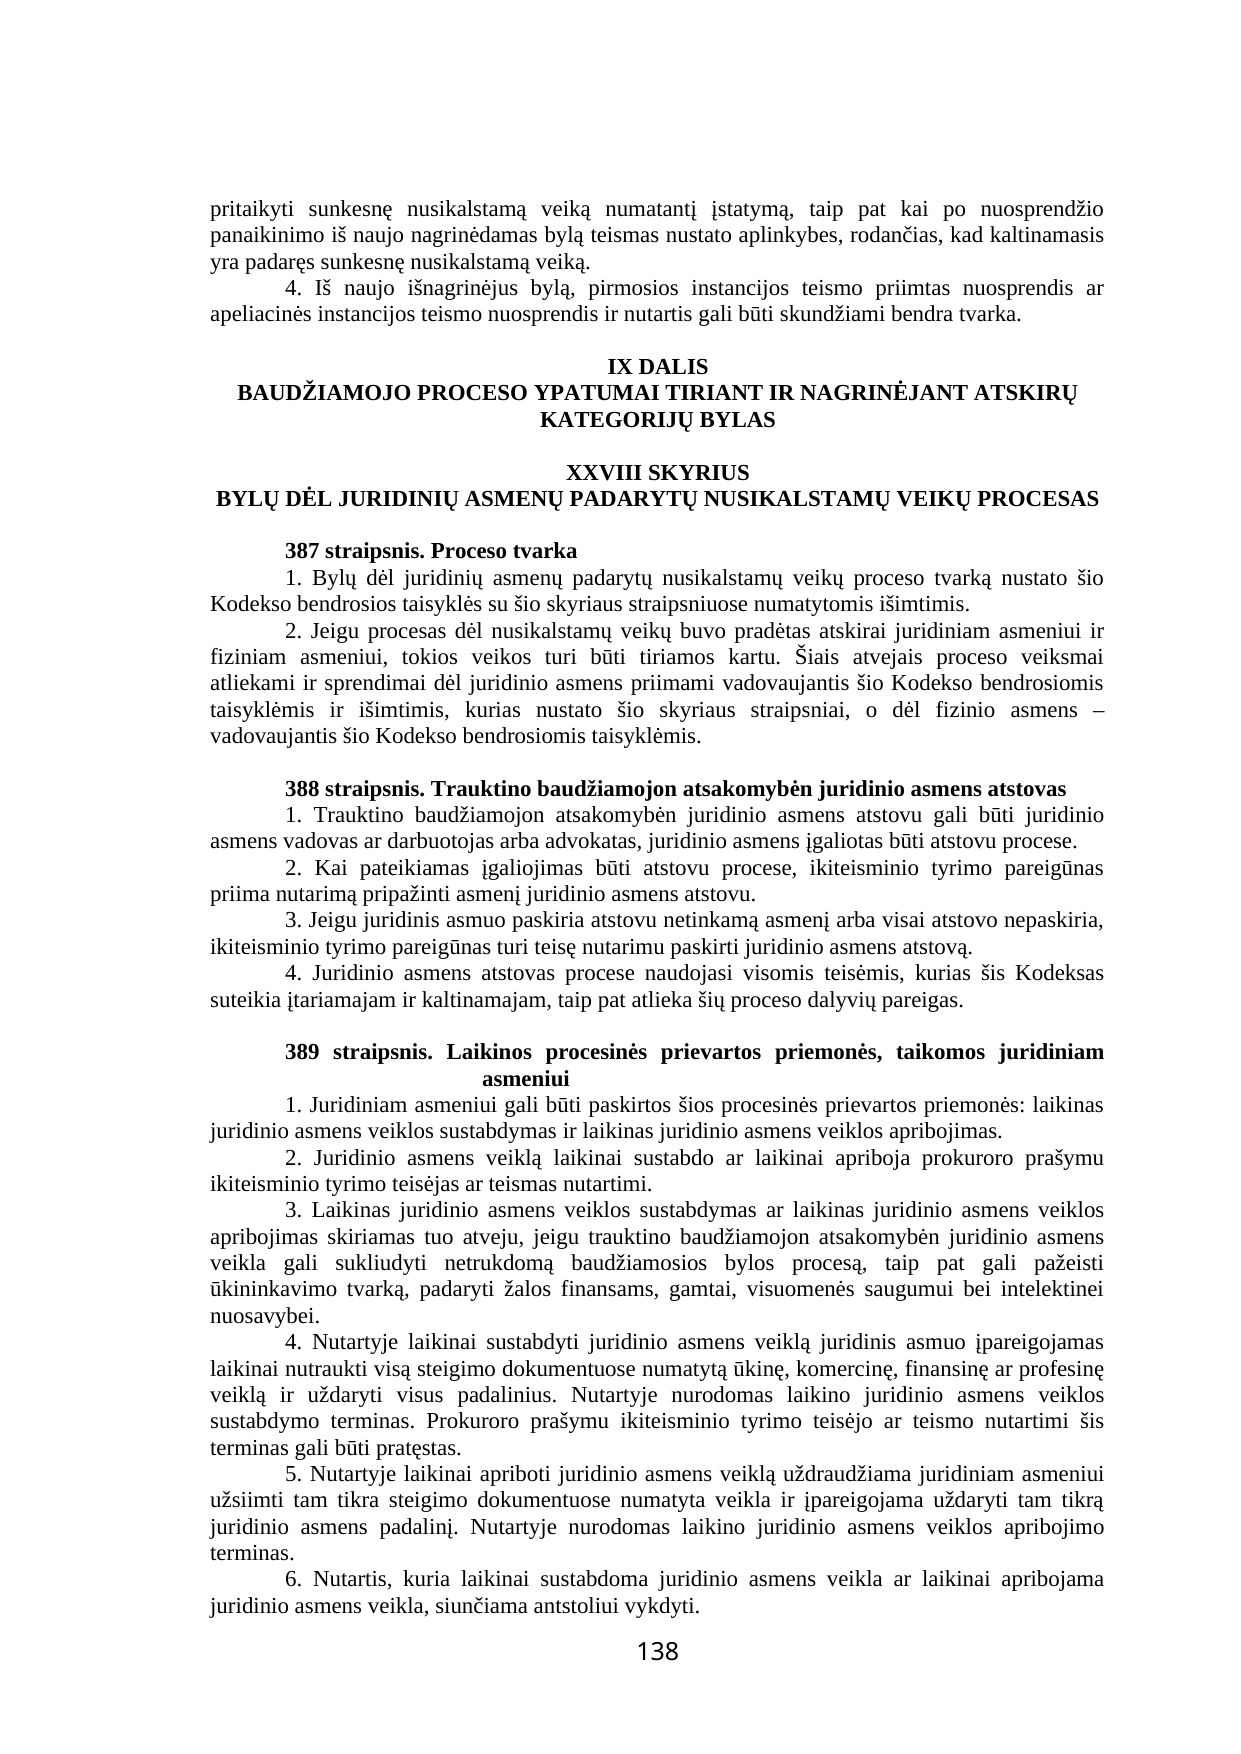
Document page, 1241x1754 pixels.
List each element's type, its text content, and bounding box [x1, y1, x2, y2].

subtitle IX dalis [210, 353, 1106, 379]
text 4. Nutartyje laikinai sustabdyti juridinio asmens veiklą juridinis asmuo įpareigojamas laikinai nutraukti visą steigimo dokumentuose numatytą ūkinę, komercinę, finansinę ar profesinę veiklą ir uždaryti visus padalinius. Nutartyje nurodomas laikino juridinio asmens veiklos sustabdymo terminas. Prokuroro prašymu ikiteisminio tyrimo teisėjo ar teismo nutartimi šis terminas gali būti pratęstas. [210, 1328, 1106, 1460]
text 5. Nutartyje laikinai apriboti juridinio asmens veiklą uždraudžiama juridiniam asmeniui užsiimti tam tikra steigimo dokumentuose numatyta veikla ir įpareigojama uždaryti tam tikrą juridinio asmens padalinį. Nutartyje nurodomas laikino juridinio asmens veiklos apribojimo terminas. [210, 1460, 1106, 1565]
text 2. Juridinio asmens veiklą laikinai sustabdo ar laikinai apriboja prokuroro prašymu ikiteisminio tyrimo teisėjas ar teismas nutartimi. [210, 1144, 1106, 1196]
text 2. Kai pateikiamas įgaliojimas būti atstovu procese, ikiteisminio tyrimo pareigūnas priima nutarimą pripažinti asmenį juridinio asmens atstovu. [210, 854, 1106, 907]
text Baudžiamojo proceso ypatumai tiriant ir nagrinėjant atskirų kategorijų bylas [210, 379, 1106, 432]
text Bylų dėl juridinių asmenų padarytų nusikalstamų veikų procesas [210, 485, 1106, 511]
text 2. Jeigu procesas dėl nusikalstamų veikų buvo pradėtas atskirai juridiniam asmeniui ir fiziniam asmeniui, tokios veikos turi būti tiriamos kartu. Šiais atvejais proceso veiksmai atliekami ir sprendimai dėl juridinio asmens priimami vadovaujantis šio Kodekso bendrosiomis taisyklėmis ir išimtimis, kurias nustato šio skyriaus straipsniai, o dėl fizinio asmens – vadovaujantis šio Kodekso bendrosiomis taisyklėmis. [210, 617, 1106, 748]
text 3. Jeigu juridinis asmuo paskiria atstovu netinkamą asmenį arba visai atstovo nepaskiria, ikiteisminio tyrimo pareigūnas turi teisę nutarimu paskirti juridinio asmens atstovą. [210, 907, 1106, 959]
text 387 straipsnis. Proceso tvarka [210, 538, 1106, 564]
text 1. Trauktino baudžiamojon atsakomybėn juridinio asmens atstovu gali būti juridinio asmens vadovas ar darbuotojas arba advokatas, juridinio asmens įgaliotas būti atstovu procese. [210, 801, 1106, 854]
text 4. Juridinio asmens atstovas procese naudojasi visomis teisėmis, kurias šis Kodeksas suteikia įtariamajam ir kaltinamajam, taip pat atlieka šių proceso dalyvių pareigas. [210, 959, 1106, 1012]
text 1. Bylų dėl juridinių asmenų padarytų nusikalstamų veikų proceso tvarką nustato šio Kodekso bendrosios taisyklės su šio skyriaus straipsniuose numatytomis išimtimis. [210, 564, 1106, 617]
text 3. Laikinas juridinio asmens veiklos sustabdymas ar laikinas juridinio asmens veiklos apribojimas skiriamas tuo atveju, jeigu trauktino baudžiamojon atsakomybėn juridinio asmens veikla gali sukliudyti netrukdomą baudžiamosios bylos procesą, taip pat gali pažeisti ūkininkavimo tvarką, padaryti žalos finansams, gamtai, visuomenės saugumui bei intelektinei nuosavybei. [210, 1196, 1106, 1328]
text 388 straipsnis. Trauktino baudžiamojon atsakomybėn juridinio asmens atstovas [285, 775, 1106, 801]
subtitle XXVIII skyrius [210, 458, 1106, 485]
text 1. Juridiniam asmeniui gali būti paskirtos šios procesinės prievartos priemonės: laikinas juridinio asmens veiklos sustabdymas ir laikinas juridinio asmens veiklos apribojimas. [210, 1091, 1106, 1144]
text 389 straipsnis. Laikinos procesinės prievartos priemonės, taikomos juridiniam asmeniui [285, 1038, 1106, 1091]
text pritaikyti sunkesnę nusikalstamą veiką numatantį įstatymą, taip pat kai po nuosprendžio panaikinimo iš naujo nagrinėdamas bylą teismas nustato aplinkybes, rodančias, kad kaltinamasis yra padaręs sunkesnę nusikalstamą veiką. [210, 195, 1106, 274]
text 4. Iš naujo išnagrinėjus bylą, pirmosios instancijos teismo priimtas nuosprendis ar apeliacinės instancijos teismo nuosprendis ir nutartis gali būti skundžiami bendra tvarka. [210, 274, 1106, 327]
text 6. Nutartis, kuria laikinai sustabdoma juridinio asmens veikla ar laikinai apribojama juridinio asmens veikla, siunčiama antstoliui vykdyti. [210, 1565, 1106, 1618]
